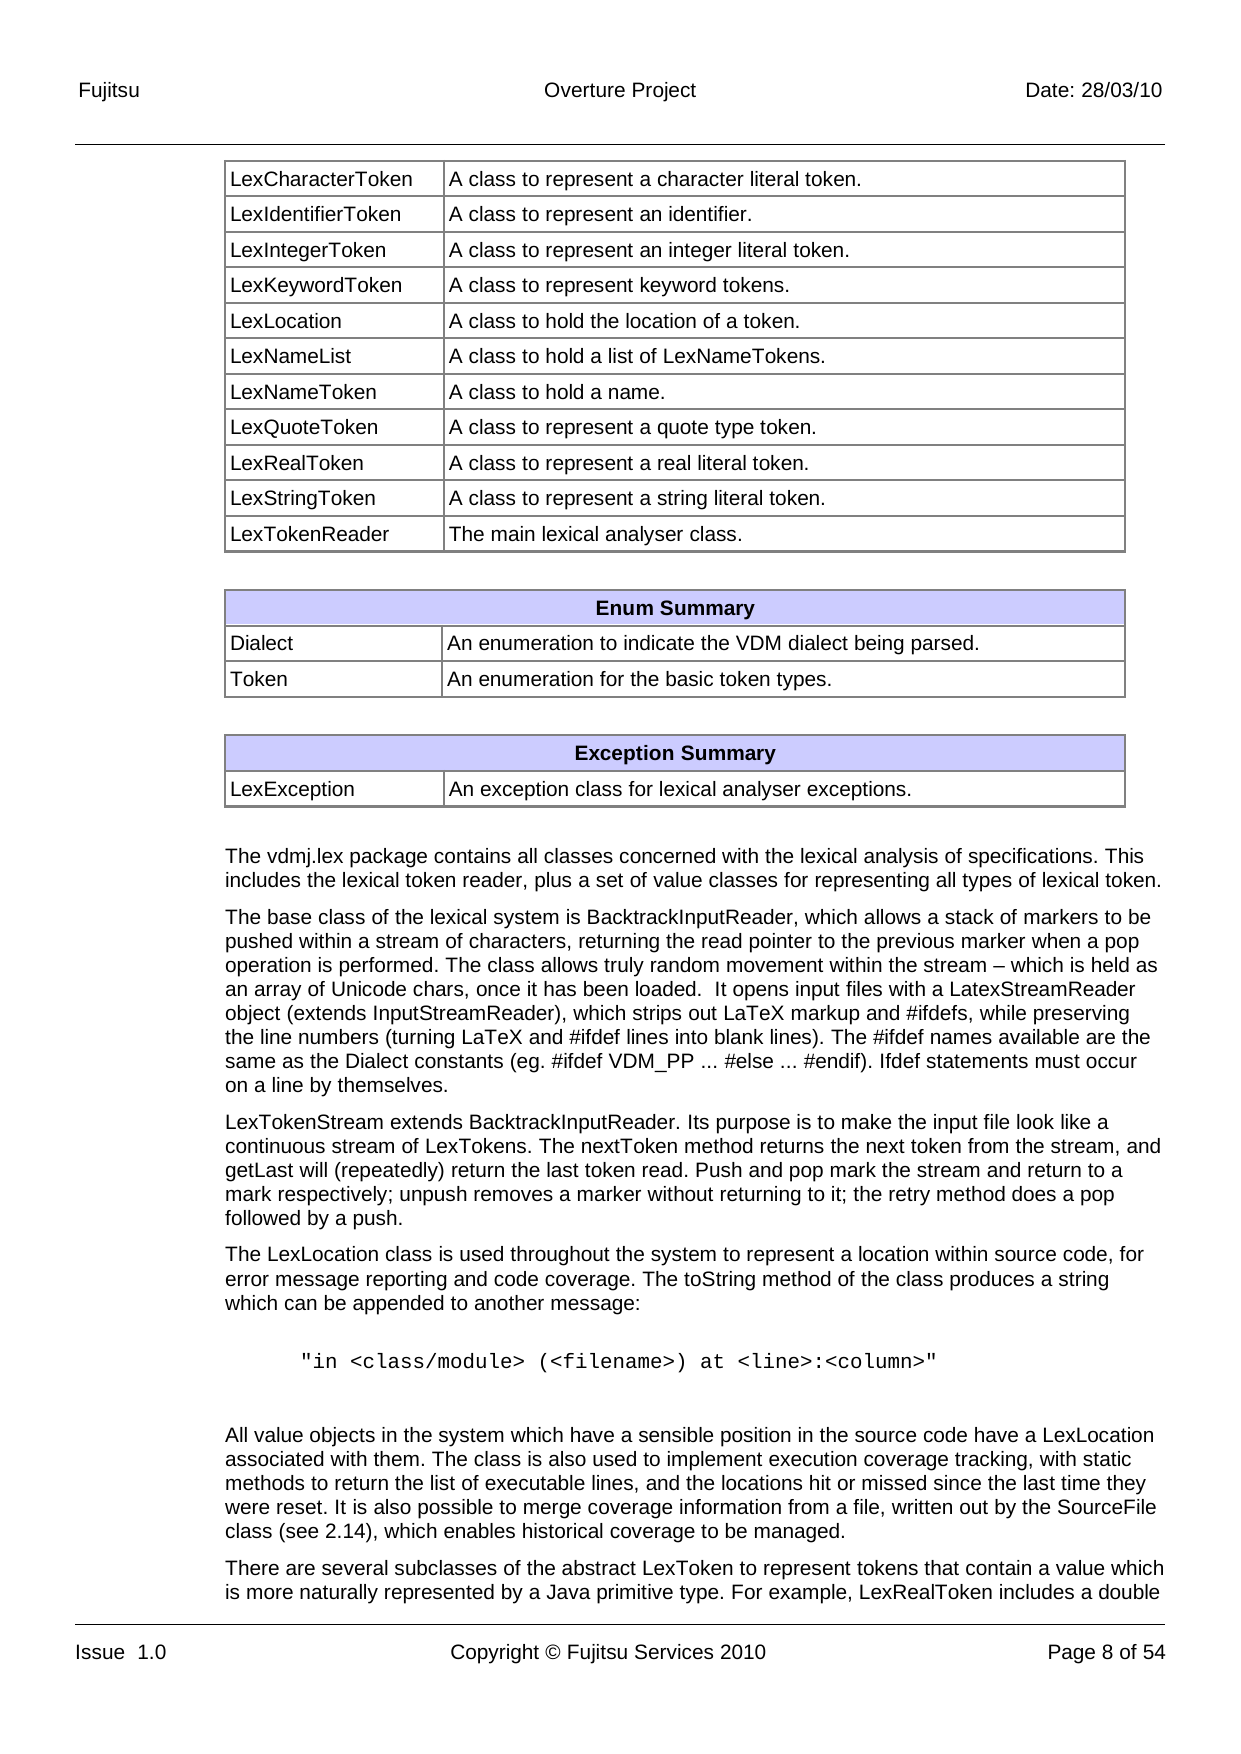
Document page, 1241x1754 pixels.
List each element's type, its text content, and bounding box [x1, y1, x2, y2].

table_cell LexQuoteToken [226, 410, 443, 444]
table_cell An enumeration for the basic token types. [443, 662, 1124, 696]
table_header Enum Summary [226, 591, 1124, 624]
table_cell LexKeywordToken [226, 268, 443, 302]
table_cell LexIntegerToken [226, 233, 443, 266]
table_cell LexCharacterToken [226, 162, 443, 195]
text LexTokenStream extends BacktrackInputReader. Its purpose is to make the input file look like a continuous stream of LexTokens. The nextToken method returns the next token from the stream, and getLast will (repeatedly) return the last token read. Push and pop mark the stream and return to a mark respectively; unpush removes a marker without returning to it; the retry method does a pop followed by a push. [225, 1109, 1165, 1230]
table_cell A class to represent an integer literal token. [445, 233, 1124, 266]
table_cell An exception class for lexical analyser exceptions. [445, 772, 1124, 805]
table_cell The main lexical analyser class. [445, 517, 1124, 550]
text "in <class/module> (<filename>) at <line>:<column>" [225, 1351, 1165, 1375]
table_cell A class to hold a name. [445, 375, 1124, 408]
table_cell LexTokenReader [226, 517, 443, 550]
table_cell Token [226, 662, 441, 696]
table_cell A class to represent keyword tokens. [445, 268, 1124, 302]
table_cell LexIdentifierToken [226, 197, 443, 231]
table_cell A class to hold a list of LexNameTokens. [445, 339, 1124, 373]
table_cell LexStringToken [226, 481, 443, 515]
table_cell LexRealToken [226, 446, 443, 479]
text All value objects in the system which have a sensible position in the source code have a LexLocation associated with them. The class is also used to implement execution coverage tracking, with static methods to return the list of executable lines, and the locations hit or missed since the last time they were reset. It is also possible to merge coverage information from a file, written out by the SourceFile class (see 2.14), which enables historical coverage to be managed. [225, 1423, 1165, 1543]
table_cell A class to represent a string literal token. [445, 481, 1124, 515]
table_cell LexNameToken [226, 375, 443, 408]
table_cell LexLocation [226, 304, 443, 337]
table_cell Dialect [226, 627, 441, 660]
table_cell LexException [226, 772, 443, 805]
table_cell A class to represent a character literal token. [445, 162, 1124, 195]
table_cell A class to represent an identifier. [445, 197, 1124, 231]
table_cell A class to represent a real literal token. [445, 446, 1124, 479]
table_cell An enumeration to indicate the VDM dialect being parsed. [443, 627, 1124, 660]
text The LexLocation class is used throughout the system to represent a location within source code, for error message reporting and code coverage. The toString method of the class produces a string which can be appended to another message: [225, 1242, 1165, 1314]
text The vdmj.lex package contains all classes concerned with the lexical analysis of specifications. This includes the lexical token reader, plus a set of value classes for representing all types of lexical token. [225, 844, 1165, 892]
table_header Exception Summary [226, 736, 1124, 770]
text The base class of the lexical system is BacktrackInputReader, which allows a stack of markers to be pushed within a stream of characters, returning the read pointer to the previous marker when a pop operation is performed. The class allows truly random movement within the stream – which is held as an array of Unicode chars, once it has been loaded. It opens input files with a LatexStreamReader object (extends InputStreamReader), which strips out LaTeX markup and #ifdefs, while preserving the line numbers (turning LaTeX and #ifdef lines into blank lines). The #ifdef names available are the same as the Dialect constants (eg. #ifdef VDM_PP ... #else ... #endif). Ifdef statements must occur on a line by themselves. [225, 904, 1165, 1097]
text There are several subclasses of the abstract LexToken to represent tokens that contain a value which is more naturally represented by a Java primitive type. For example, LexRealToken includes a double [225, 1556, 1165, 1604]
table_cell A class to represent a quote type token. [445, 410, 1124, 444]
table_cell A class to hold the location of a token. [445, 304, 1124, 337]
table_cell LexNameList [226, 339, 443, 373]
